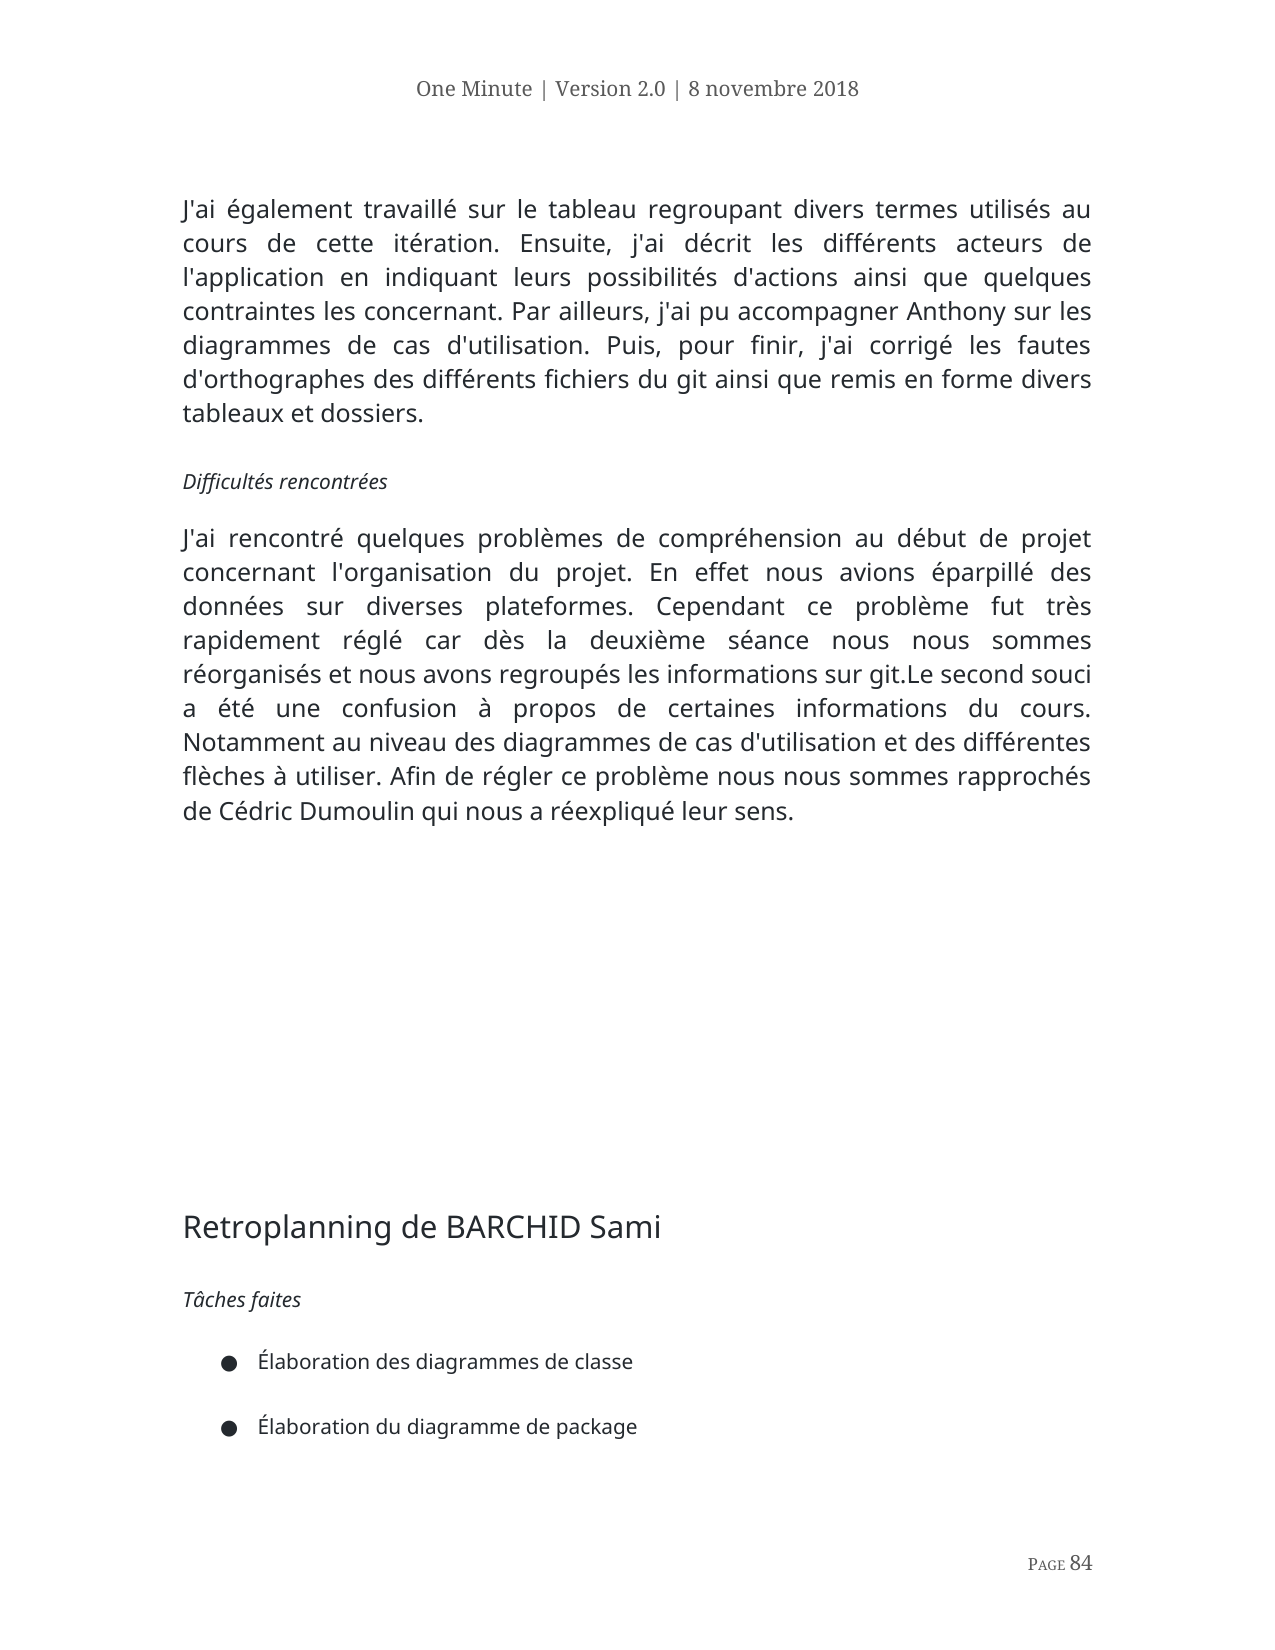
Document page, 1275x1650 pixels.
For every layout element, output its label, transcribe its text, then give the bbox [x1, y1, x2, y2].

list Élaboration des diagrammes de classe [220, 1338, 1093, 1381]
text J'ai rencontré quelques problèmes de compréhension au début de projet concernant l'organisation du projet. En effet nous avions éparpillé des données sur diverses plateformes. Cependant ce problème fut très rapidement réglé car dès la deuxième séance nous nous sommes réorganisés et nous avons regroupés les informations sur git.Le second souci a été une confusion à propos de certaines informations du cours. Notamment au niveau des diagrammes de cas d'utilisation et des différentes flèches à utiliser. Afin de régler ce problème nous nous sommes rapprochés de Cédric Dumoulin qui nous a réexpliqué leur sens. [182, 521, 1093, 827]
subtitle Tâches faites [182, 1285, 1093, 1313]
text J'ai également travaillé sur le tableau regroupant divers termes utilisés au cours de cette itération. Ensuite, j'ai décrit les différents acteurs de l'application en indiquant leurs possibilités d'actions ainsi que quelques contraintes les concernant. Par ailleurs, j'ai pu accompagner Anthony sur les diagrammes de cas d'utilisation. Puis, pour finir, j'ai corrigé les fautes d'orthographes des différents fichiers du git ainsi que remis en forme divers tableaux et dossiers. [182, 191, 1093, 430]
list Élaboration du diagramme de package [220, 1404, 1093, 1447]
subtitle Retroplanning de BARCHID Sami [182, 1205, 1093, 1247]
subtitle Difficultés rencontrées [182, 467, 1093, 496]
